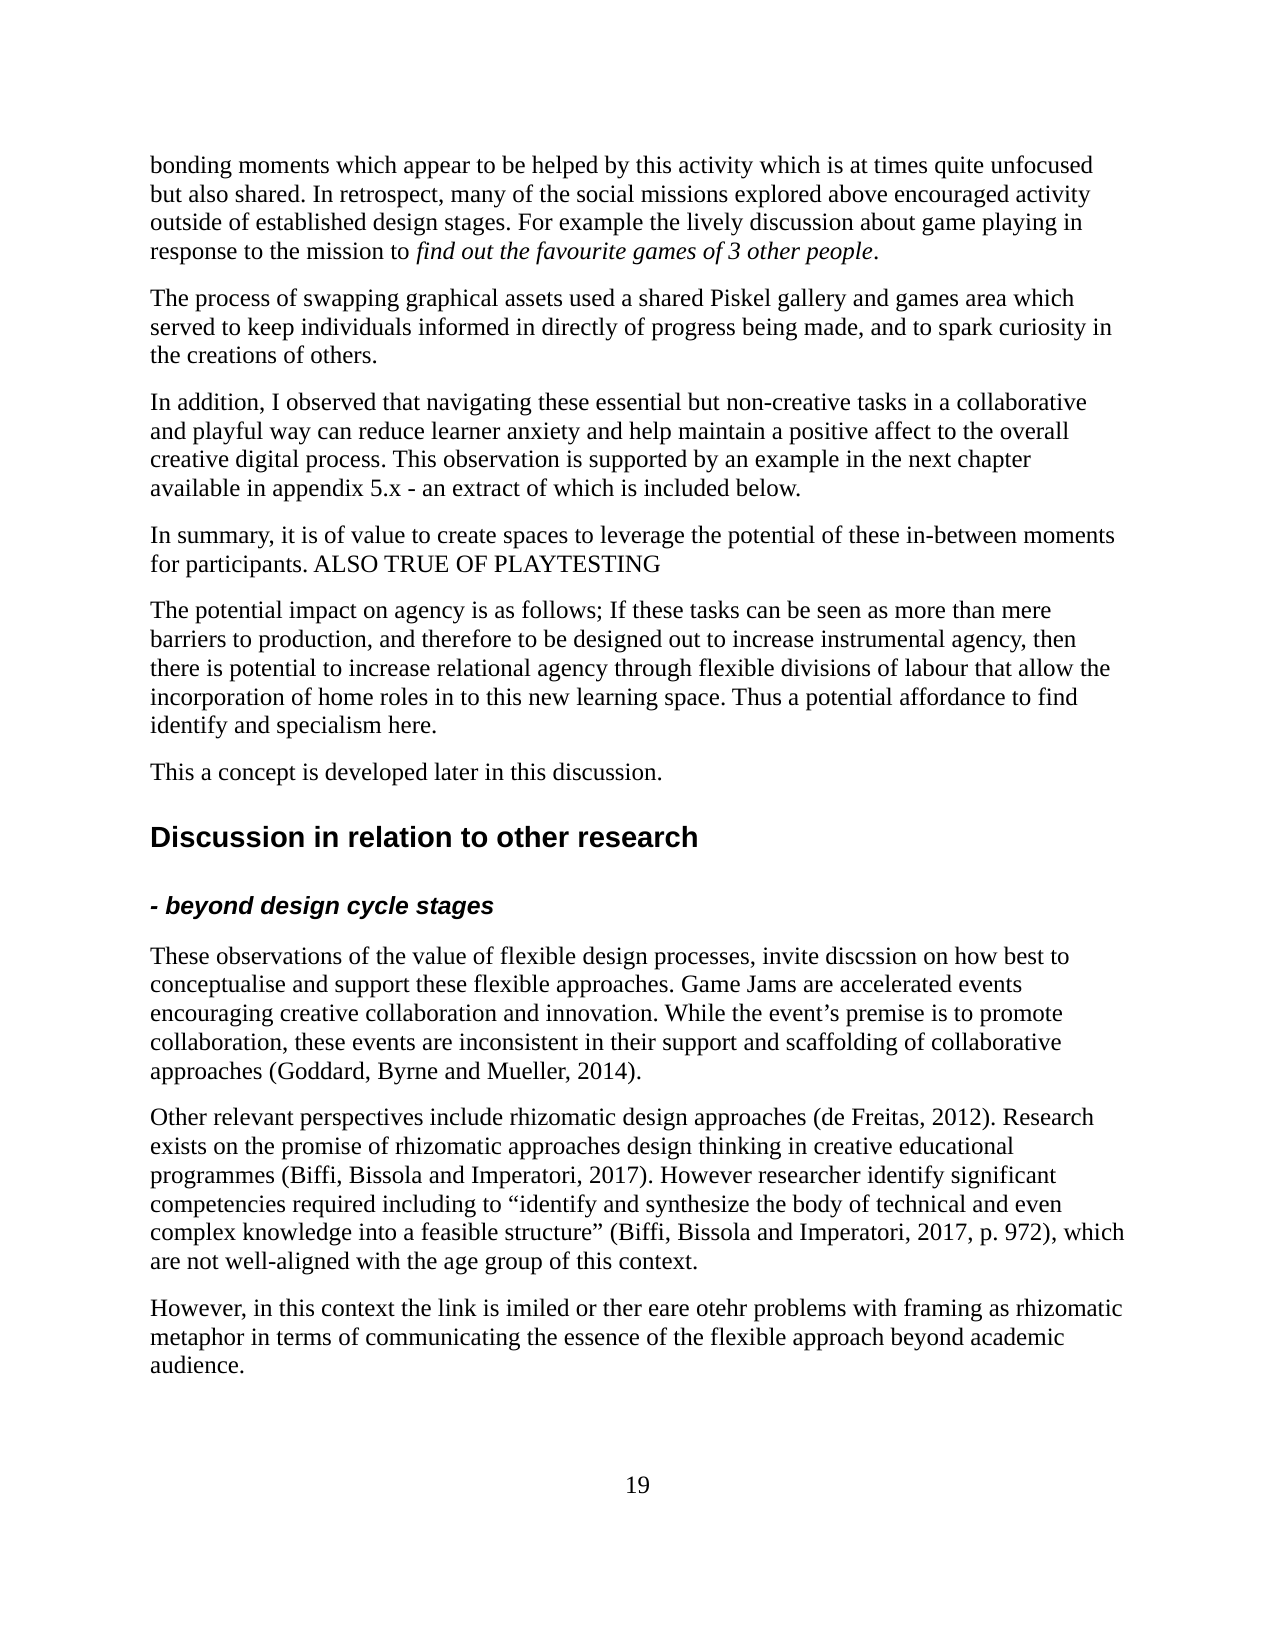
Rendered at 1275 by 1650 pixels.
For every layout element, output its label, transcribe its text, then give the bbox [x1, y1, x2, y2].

subtitle Discussion in relation to other research [150, 820, 1125, 853]
text These observations of the value of flexible design processes, invite discssion on how best to conceptualise and support these flexible approaches. Game Jams are accelerated events encouraging creative collaboration and innovation. While the event’s premise is to promote collaboration, these events are inconsistent in their support and scaffolding of collaborative approaches (Goddard, Byrne and Mueller, 2014). [150, 941, 1125, 1084]
text In addition, I observed that navigating these essential but non-creative tasks in a collaborative and playful way can reduce learner anxiety and help maintain a positive affect to the overall creative digital process. This observation is supported by an example in the next chapter available in appendix 5.x - an extract of which is included below. [150, 387, 1125, 502]
text However, in this context the link is imiled or ther eare otehr problems with framing as rhizomatic metaphor in terms of communicating the essence of the flexible approach beyond academic audience. [150, 1293, 1125, 1379]
text The process of swapping graphical assets used a shared Piskel gallery and games area which served to keep individuals informed in directly of progress being made, and to spark curiosity in the creations of others. [150, 283, 1125, 369]
subtitle - beyond design cycle stages [150, 891, 1125, 919]
text This a concept is developed later in this discussion. [150, 757, 1125, 786]
text In summary, it is of value to create spaces to leverage the potential of these in-between moments for participants. ALSO TRUE OF PLAYTESTING [150, 520, 1125, 577]
text Other relevant perspectives include rhizomatic design approaches (de Freitas, 2012). Research exists on the promise of rhizomatic approaches design thinking in creative educational programmes (Biffi, Bissola and Imperatori, 2017). However researcher identify significant competencies required including to “identify and synthesize the body of technical and even complex knowledge into a feasible structure” (Biffi, Bissola and Imperatori, 2017, p. 972), which are not well-aligned with the age group of this context. [150, 1102, 1125, 1275]
text bonding moments which appear to be helped by this activity which is at times quite unfocused but also shared. In retrospect, many of the social missions explored above encouraged activity outside of established design stages. For example the lively discussion about game playing in response to the mission to find out the favourite games of 3 other people. [150, 150, 1125, 265]
text The potential impact on agency is as follows; If these tasks can be seen as more than mere barriers to production, and therefore to be designed out to increase instrumental agency, then there is potential to increase relational agency through flexible divisions of labour that allow the incorporation of home roles in to this new learning space. Thus a potential affordance to find identify and specialism here. [150, 595, 1125, 739]
